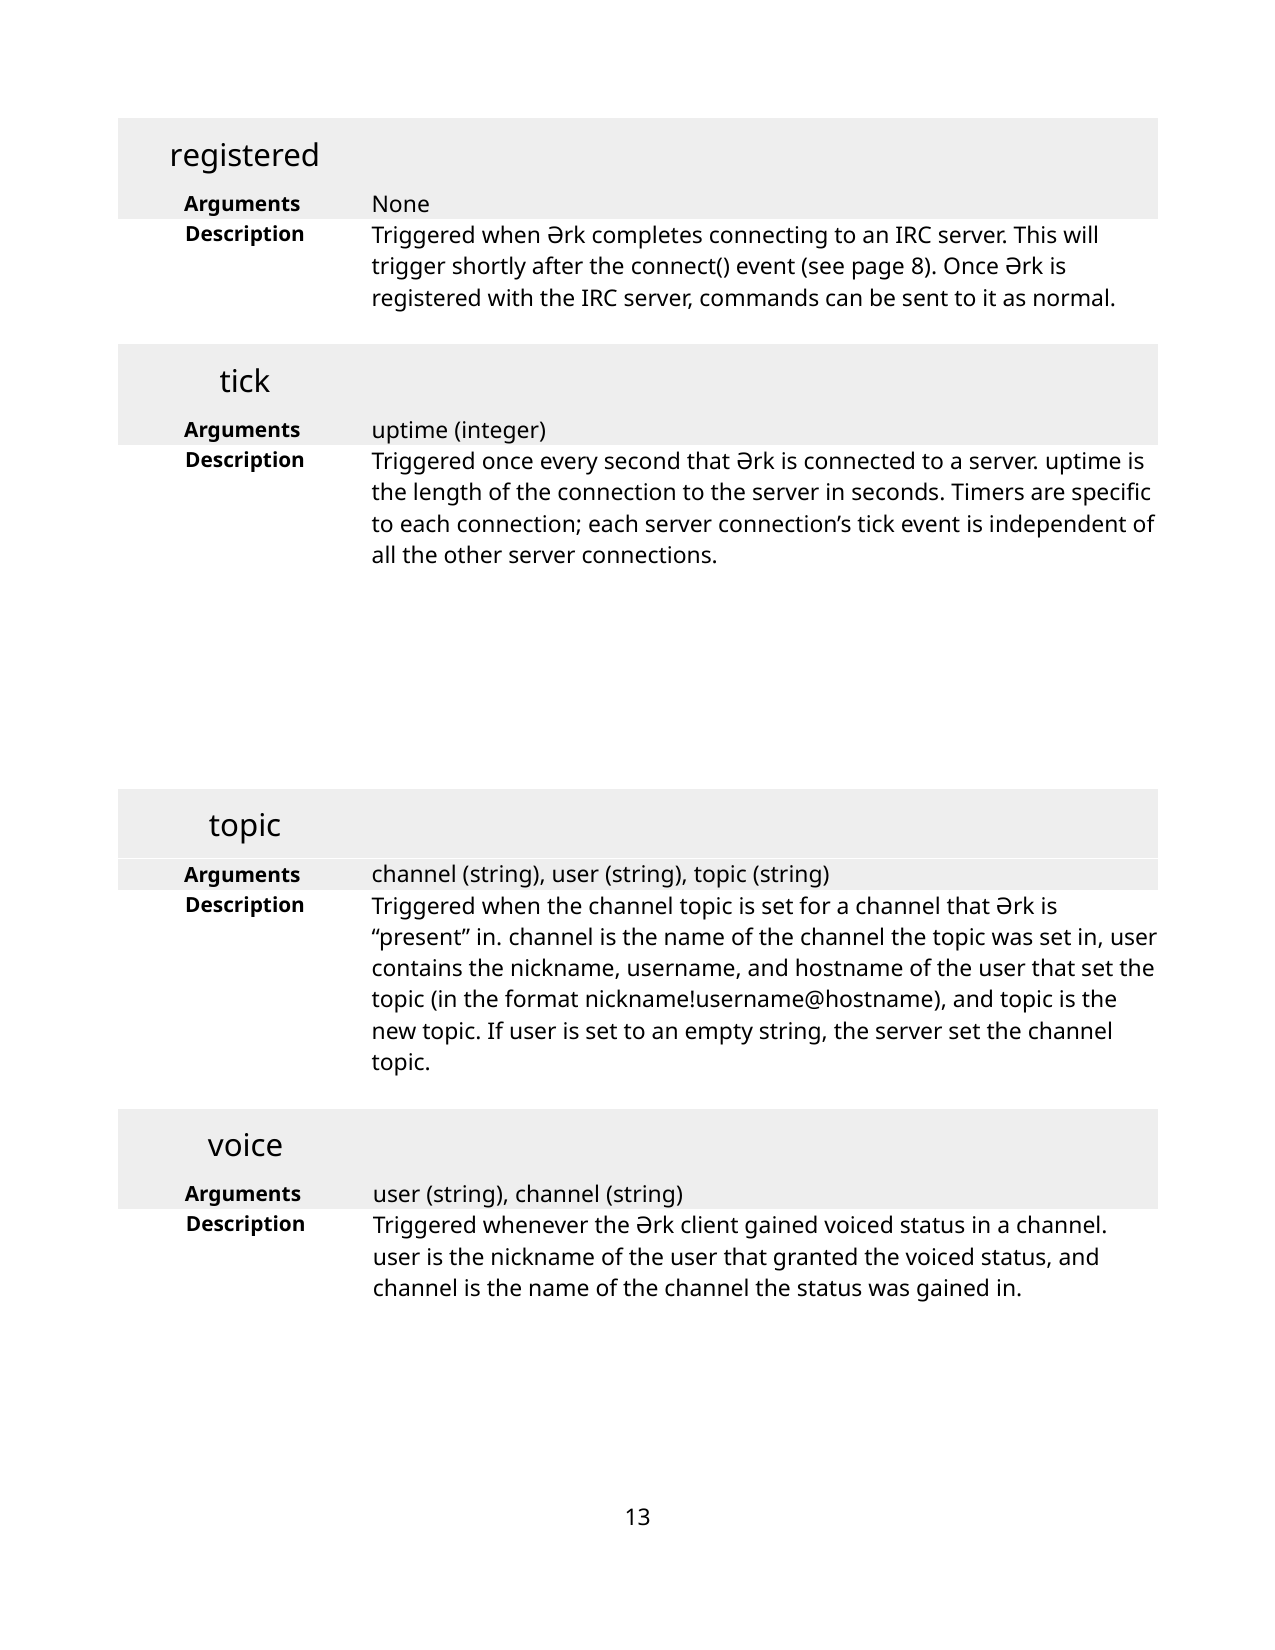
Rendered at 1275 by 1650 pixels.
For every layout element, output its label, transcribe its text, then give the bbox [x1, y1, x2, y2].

table_cell uptime (integer) [371, 414, 1158, 445]
table_header [371, 118, 1158, 188]
table_header tick [118, 344, 371, 414]
table_cell Triggered when Ərk completes connecting to an IRC server. This will trigger shortly after the connect() event (see page 7). Once Ərk is registered with the IRC server, commands can be sent to it as normal. [371, 219, 1158, 313]
table_header voice [118, 1109, 373, 1178]
table_header topic [118, 789, 371, 858]
table_header registered [118, 118, 371, 188]
table_cell Arguments [118, 859, 371, 890]
table_cell Description [118, 890, 371, 1077]
table_header [371, 344, 1158, 414]
table_cell Description [118, 445, 371, 570]
table_cell None [371, 188, 1158, 219]
table_cell Description [118, 1209, 373, 1303]
table_cell channel (string), user (string), topic (string) [371, 859, 1158, 890]
table_cell user (string), channel (string) [373, 1178, 1158, 1209]
table_cell Arguments [118, 1178, 373, 1209]
table_cell Triggered whenever the Ərk client gained voiced status in a channel. user is the nickname of the user that granted the voiced status, and channel is the name of the channel the status was gained in. [373, 1209, 1158, 1303]
table_cell Arguments [118, 414, 371, 445]
table_header [373, 1109, 1158, 1178]
table_cell Triggered when the channel topic is set for a channel that Ərk is “present” in. channel is the name of the channel the topic was set in, user contains the nickname, username, and hostname of the user that set the topic (in the format nickname!username@hostname), and topic is the new topic. If user is set to an empty string, the server set the channel topic. [371, 890, 1158, 1077]
table_cell Description [118, 219, 371, 313]
table_header [371, 789, 1158, 858]
table_cell Triggered once every second that Ərk is connected to a server. uptime is the length of the connection to the server in seconds. Timers are specific to each connection; each server connection’s tick event is independent of all the other server connections. [371, 445, 1158, 570]
table_cell Arguments [118, 188, 371, 219]
